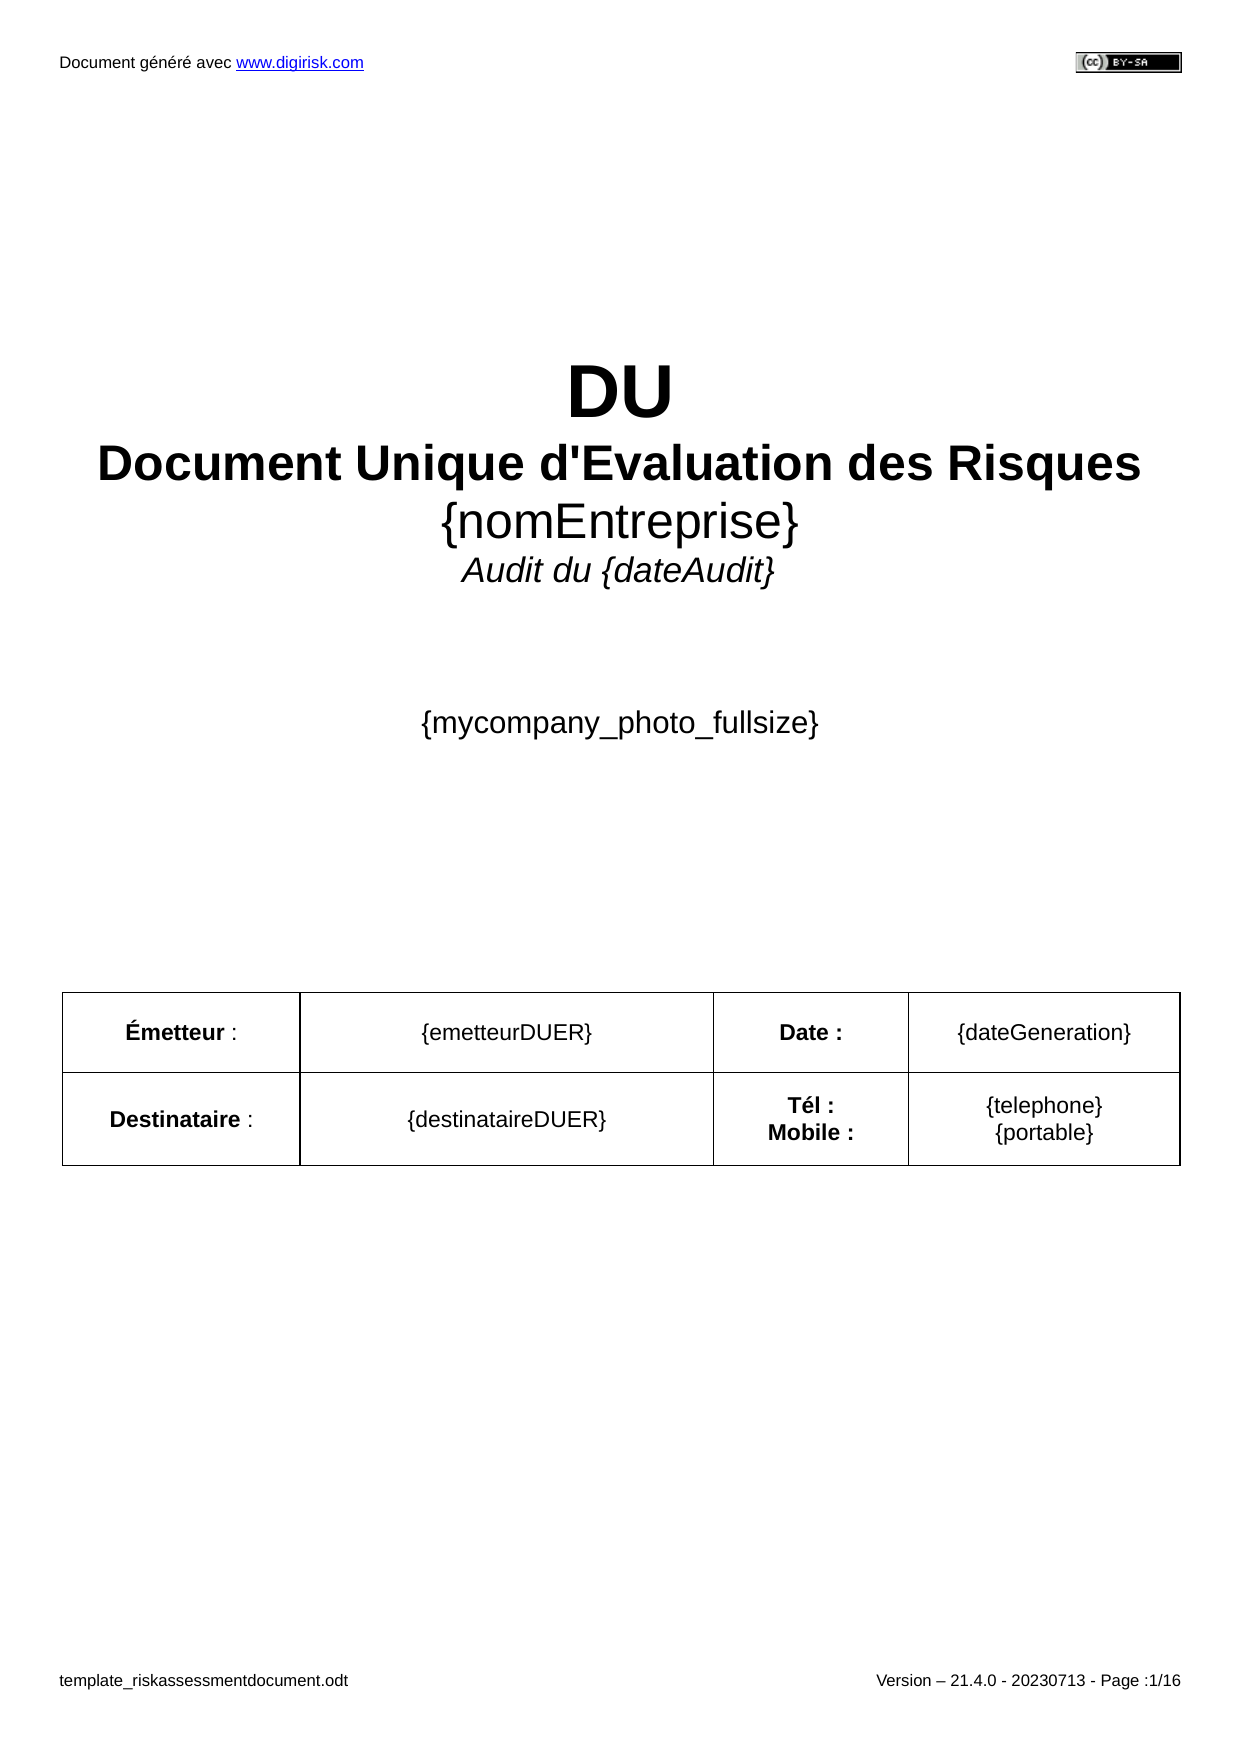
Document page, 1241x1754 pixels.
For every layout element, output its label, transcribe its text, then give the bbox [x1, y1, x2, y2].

table_cell Destinataire : [63, 1073, 299, 1165]
text Audit du {dateAudit} [59, 549, 1181, 589]
table_header Date : [714, 993, 908, 1072]
table_cell {destinataireDUER} [301, 1073, 713, 1165]
table_cell {telephone} {portable} [909, 1073, 1179, 1165]
text DU [59, 347, 1181, 434]
table_cell Tél : Mobile : [714, 1073, 908, 1165]
text {nomEntreprise} [59, 491, 1181, 549]
text Document Unique d'Evaluation des Risques [59, 434, 1181, 491]
table_header {dateGeneration} [909, 993, 1179, 1072]
picture [1075, 52, 1182, 73]
table_header {emetteurDUER} [301, 993, 713, 1072]
text {mycompany_photo_fullsize} [59, 704, 1181, 740]
table_header Émetteur : [63, 993, 299, 1072]
